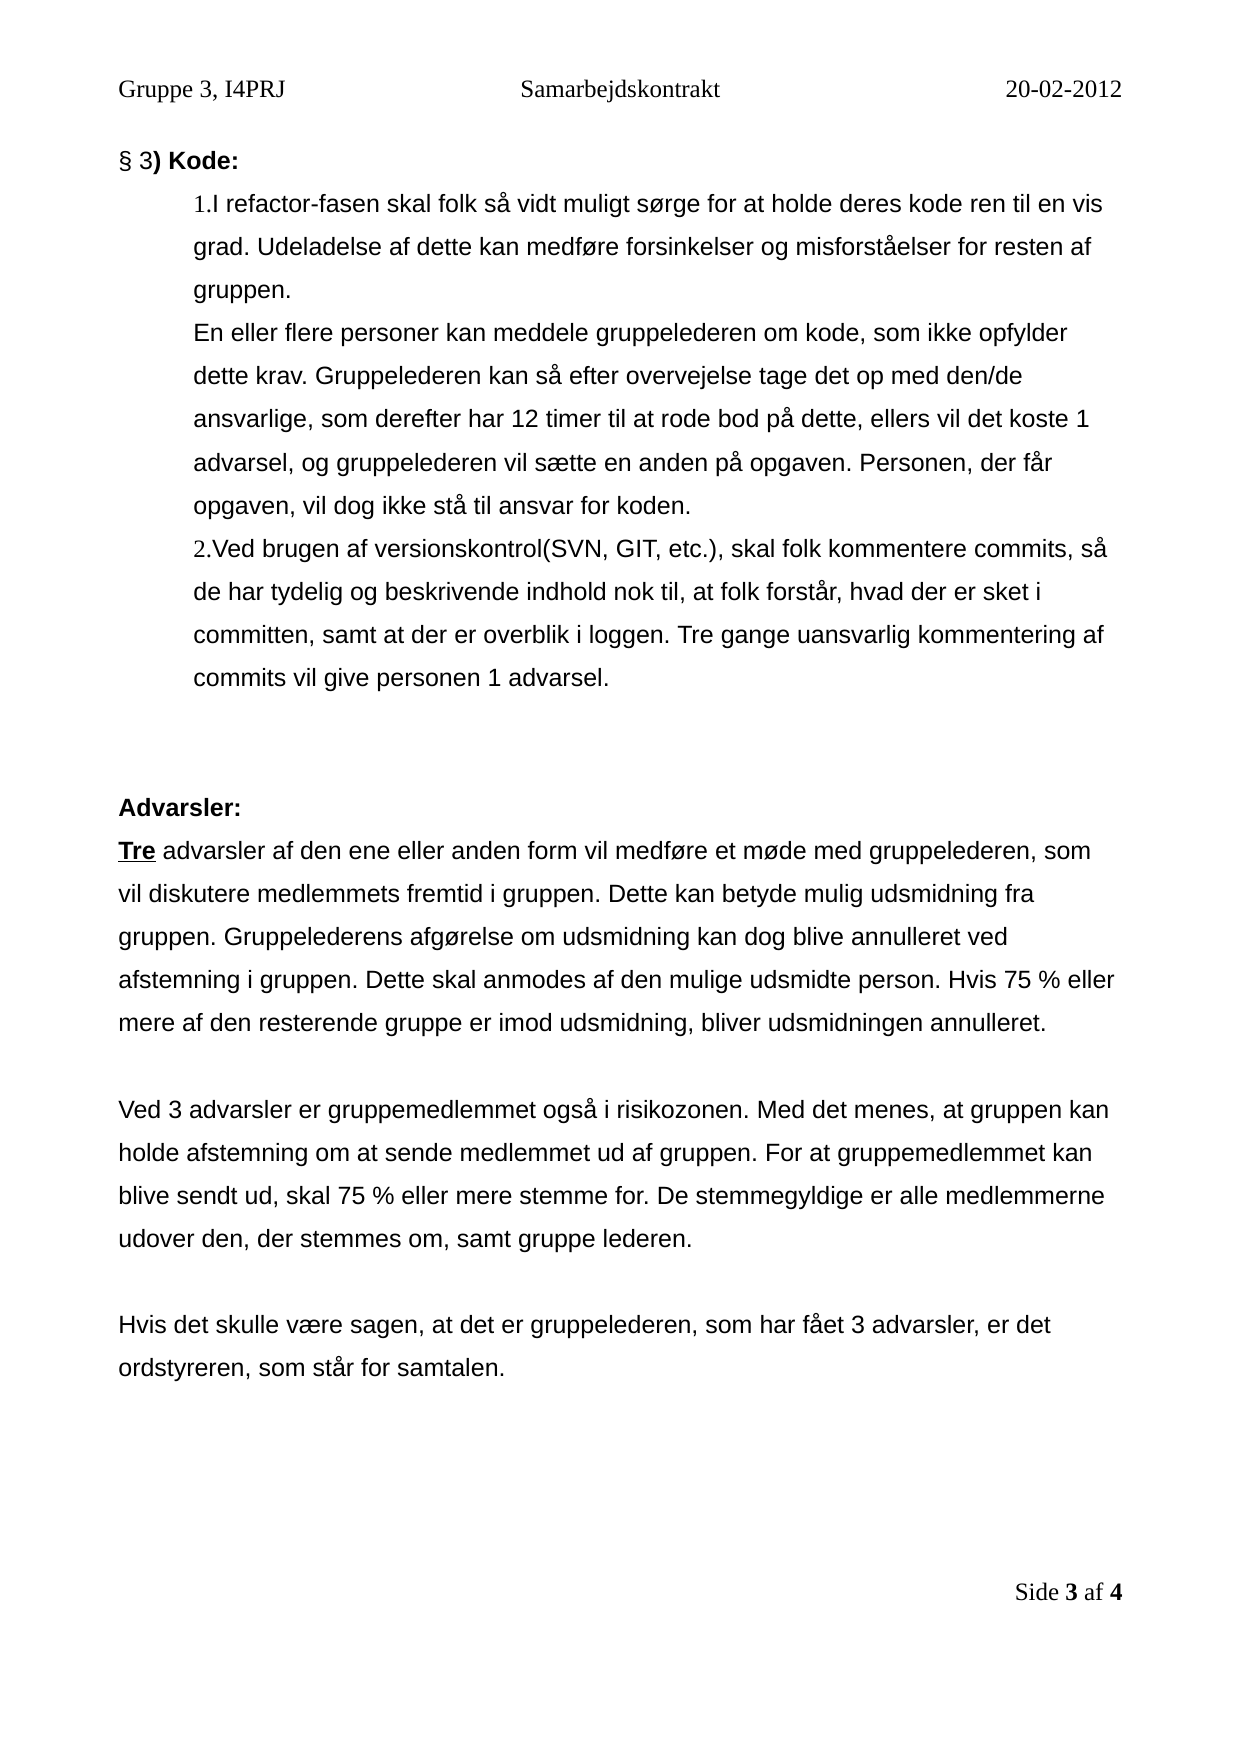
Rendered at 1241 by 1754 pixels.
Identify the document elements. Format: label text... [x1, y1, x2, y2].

list Hvis det skulle være sagen, at det er gruppelederen, som har fået 3 advarsler, er det ordstyreren, som står for samtalen. [118, 1310, 1122, 1382]
list Tre advarsler af den ene eller anden form vil medføre et møde med gruppelederen, som vil diskutere medlemmets fremtid i gruppen. Dette kan betyde mulig udsmidning fra gruppen. Gruppelederens afgørelse om udsmidning kan dog blive annulleret ved afstemning i gruppen. Dette skal anmodes af den mulige udsmidte person. Hvis 75 % eller mere af den resterende gruppe er imod udsmidning, bliver udsmidningen annulleret. [118, 836, 1122, 1037]
list Advarsler: [118, 793, 1122, 821]
list Ved brugen af versionskontrol(SVN, GIT, etc.), skal folk kommentere commits, så de har tydelig og beskrivende indhold nok til, at folk forstår, hvad der er sket i committen, samt at der er overblik i loggen. Tre gange uansvarlig kommentering af commits vil give personen 1 advarsel. [193, 534, 1122, 692]
list Ved 3 advarsler er gruppemedlemmet også i risikozonen. Med det menes, at gruppen kan holde afstemning om at sende medlemmet ud af gruppen. For at gruppemedlemmet kan blive sendt ud, skal 75 % eller mere stemme for. De stemmegyldige er alle medlemmerne udover den, der stemmes om, samt gruppe lederen. [118, 1094, 1122, 1253]
list I refactor-fasen skal folk så vidt muligt sørge for at holde deres kode ren til en vis grad. Udeladelse af dette kan medføre forsinkelser og misforståelser for resten af gruppen. En eller flere personer kan meddele gruppelederen om kode, som ikke opfylder dette krav. Gruppelederen kan så efter overvejelse tage det op med den/de ansvarlige, som derefter har 12 timer til at rode bod på dette, ellers vil det koste 1 advarsel, og gruppelederen vil sætte en anden på opgaven. Personen, der får opgaven, vil dog ikke stå til ansvar for koden. [193, 189, 1122, 519]
list § 3) Kode: [118, 146, 1122, 174]
